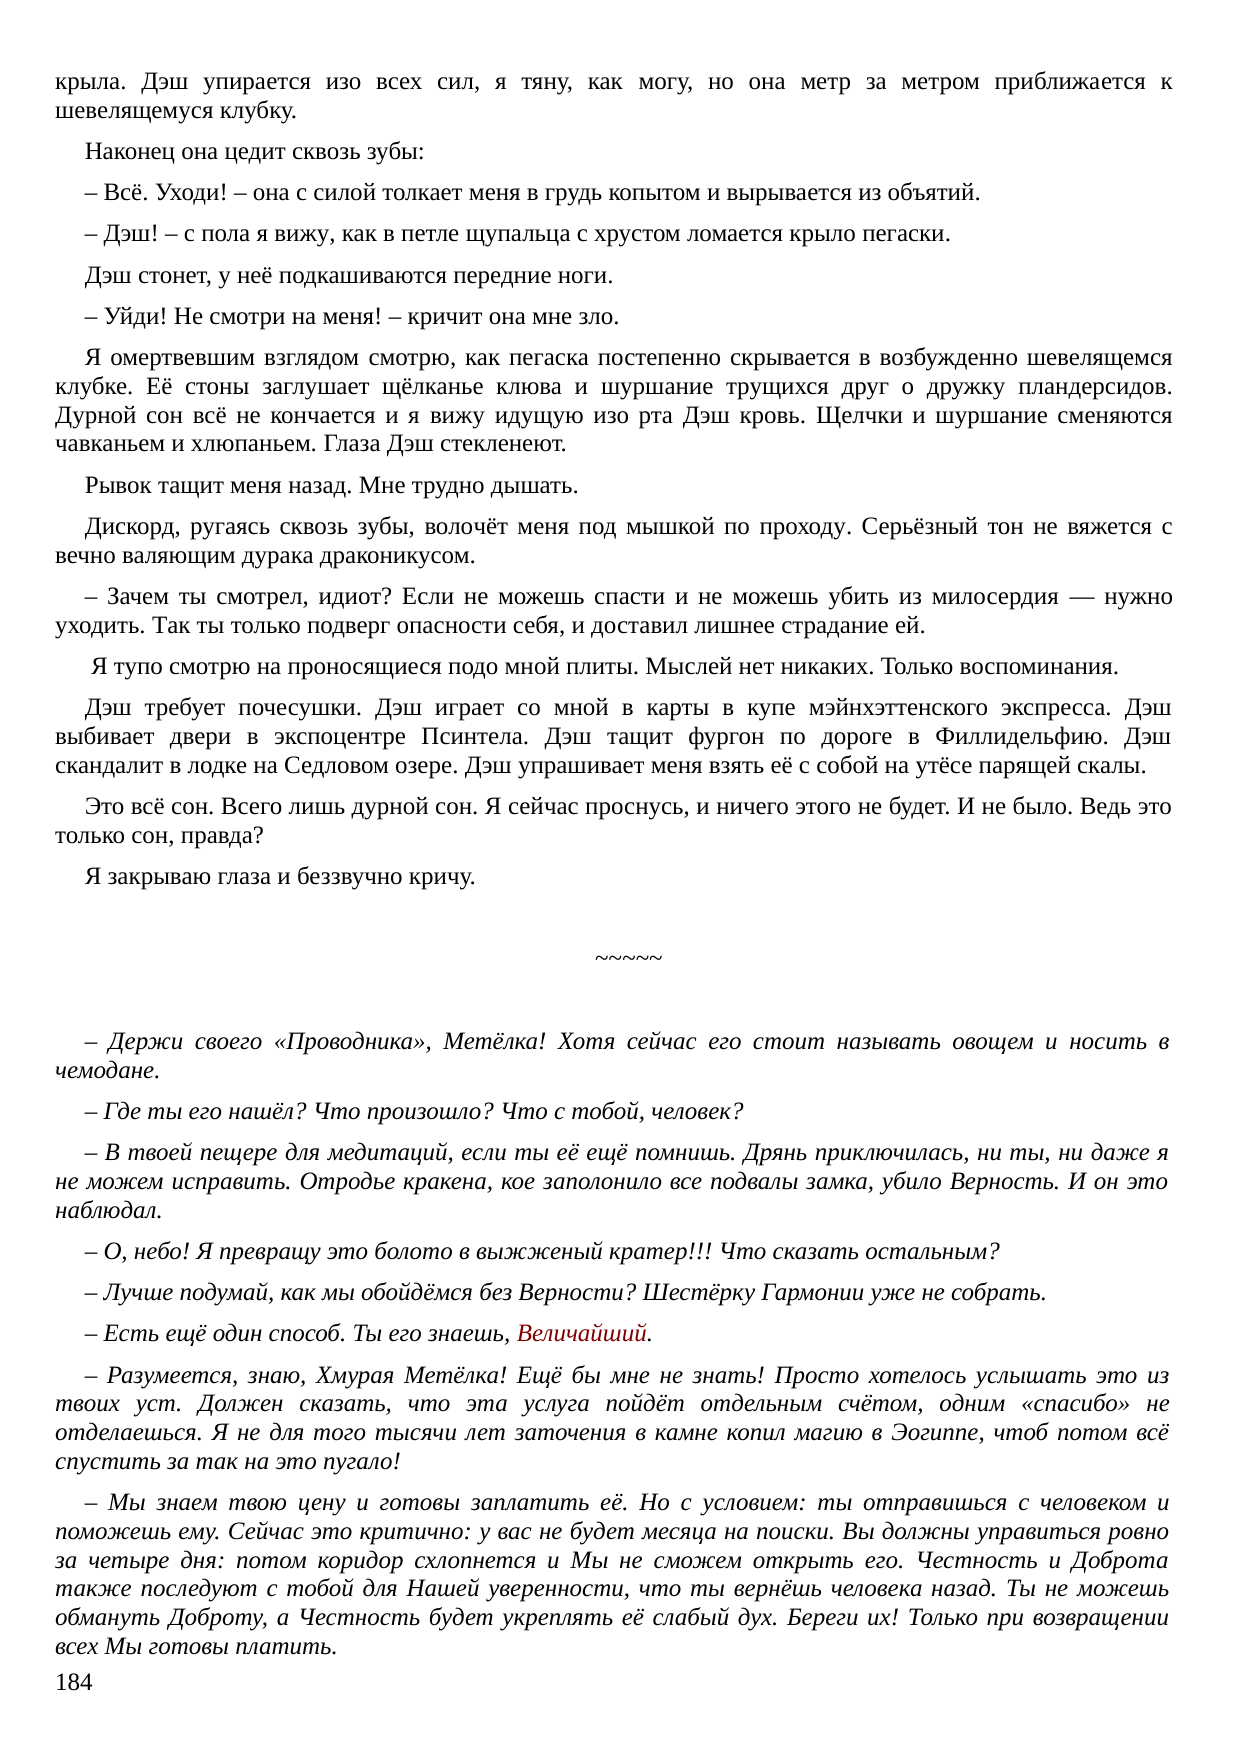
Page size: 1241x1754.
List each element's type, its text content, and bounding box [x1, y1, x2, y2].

text – Где ты его нашёл? Что произошло? Что с тобой, человек? [55, 1096, 1173, 1125]
text – О, небо! Я превращу это болото в выжженый кратер!!! Что сказать остальным? [55, 1236, 1173, 1265]
text Наконец она цедит сквозь зубы: [55, 136, 1173, 165]
text – Держи своего «Проводника», Метёлка! Хотя сейчас его стоит называть овощем и носить в чемодане. [55, 1026, 1173, 1083]
text Рывок тащит меня назад. Мне трудно дышать. [55, 470, 1173, 498]
text – Уйди! Не смотри на меня! – кричит она мне зло. [55, 301, 1173, 330]
text – Дэш! – с пола я вижу, как в петле щупальца с хрустом ломается крыло пегаски. [55, 218, 1173, 247]
text Дэш стонет, у неё подкашиваются передние ноги. [55, 260, 1173, 288]
text – Лучше подумай, как мы обойдёмся без Верности? Шестёрку Гармонии уже не собрать. [55, 1277, 1173, 1306]
text крыла. Дэш упирается изо всех сил, я тяну, как могу, но она метр за метром приближается к шевелящемуся клубку. [55, 66, 1173, 123]
text Я закрываю глаза и беззвучно кричу. [55, 861, 1173, 890]
text Я тупо смотрю на проносящиеся подо мной плиты. Мыслей нет никаких. Только воспоминания. [55, 651, 1173, 680]
text Дискорд, ругаясь сквозь зубы, волочёт меня под мышкой по проходу. Серьёзный тон не вяжется с вечно валяющим дурака драконикусом. [55, 511, 1173, 568]
text – Есть ещё один способ. Ты его знаешь, Величайший. [55, 1318, 1173, 1347]
text Я омертвевшим взглядом смотрю, как пегаска постепенно скрывается в возбужденно шевелящемся клубке. Её стоны заглушает щёлканье клюва и шуршание трущихся друг о дружку пландерсидов. Дурной сон всё не кончается и я вижу идущую изо рта Дэш кровь. Щелчки и шуршание сменяются чавканьем и хлюпаньем. Глаза Дэш стекленеют. [55, 342, 1173, 457]
text – Разумеется, знаю, Хмурая Метёлка! Ещё бы мне не знать! Просто хотелось услышать это из твоих уст. Должен сказать, что эта услуга пойдёт отдельным счётом, одним «спасибо» не отделаешься. Я не для того тысячи лет заточения в камне копил магию в Эогиппе, чтоб потом всё спустить за так на это пугало! [55, 1360, 1173, 1475]
text Дэш требует почесушки. Дэш играет со мной в карты в купе мэйнхэттенского экспресса. Дэш выбивает двери в экспоцентре Псинтела. Дэш тащит фургон по дороге в Филлидельфию. Дэш скандалит в лодке на Седловом озере. Дэш упрашивает меня взять её с собой на утёсе парящей скалы. [55, 692, 1173, 778]
text – Всё. Уходи! – она с силой толкает меня в грудь копытом и вырывается из объятий. [55, 177, 1173, 206]
text Это всё сон. Всего лишь дурной сон. Я сейчас проснусь, и ничего этого не будет. И не было. Ведь это только сон, правда? [55, 791, 1173, 848]
text ~~~~~ [55, 943, 1173, 972]
text – Мы знаем твою цену и готовы заплатить её. Но с условием: ты отправишься с человеком и поможешь ему. Сейчас это критично: у вас не будет месяца на поиски. Вы должны управиться ровно за четыре дня: потом коридор схлопнется и Мы не сможем открыть его. Честность и Доброта также последуют с тобой для Нашей уверенности, что ты вернёшь человека назад. Ты не можешь обмануть Доброту, а Честность будет укреплять её слабый дух. Береги их! Только при возвращении всех Мы готовы платить. [55, 1487, 1173, 1660]
text – В твоей пещере для медитаций, если ты её ещё помнишь. Дрянь приключилась, ни ты, ни даже я не можем исправить. Отродье кракена, кое заполонило все подвалы замка, убило Верность. И он это наблюдал. [55, 1137, 1173, 1223]
text – Зачем ты смотрел, идиот? Если не можешь спасти и не можешь убить из милосердия — нужно уходить. Так ты только подверг опасности себя, и доставил лишнее страдание ей. [55, 581, 1173, 638]
